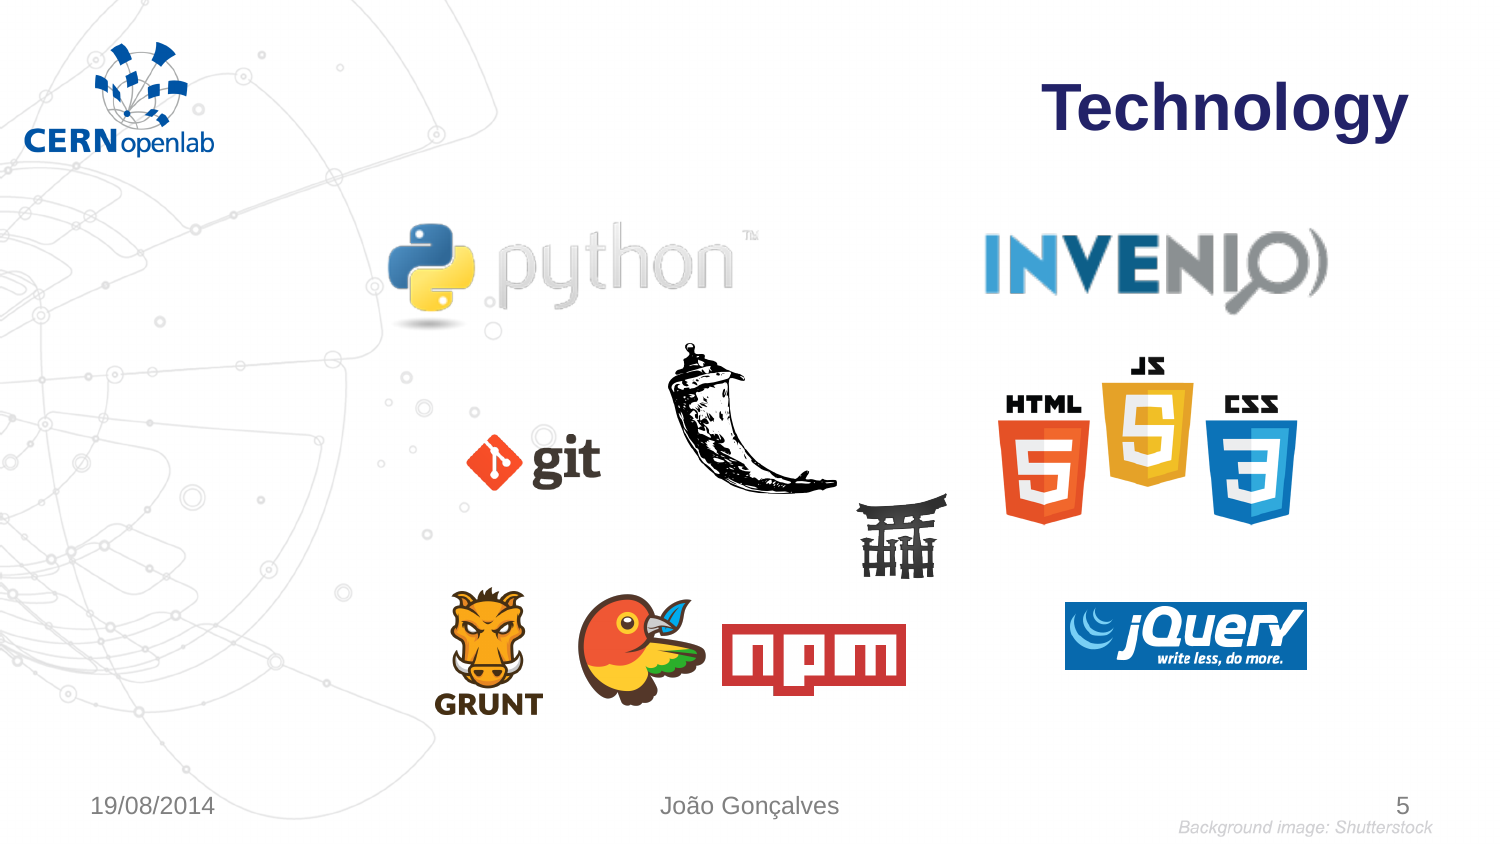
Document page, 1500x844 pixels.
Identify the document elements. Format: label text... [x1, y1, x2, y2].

title Technology [230, 33, 1425, 175]
footer João Gonçalves [466, 782, 1034, 827]
slide_number [1074, 782, 1425, 827]
picture [0, 0, 1500, 844]
slide_number 19/08/2014 [75, 782, 425, 827]
